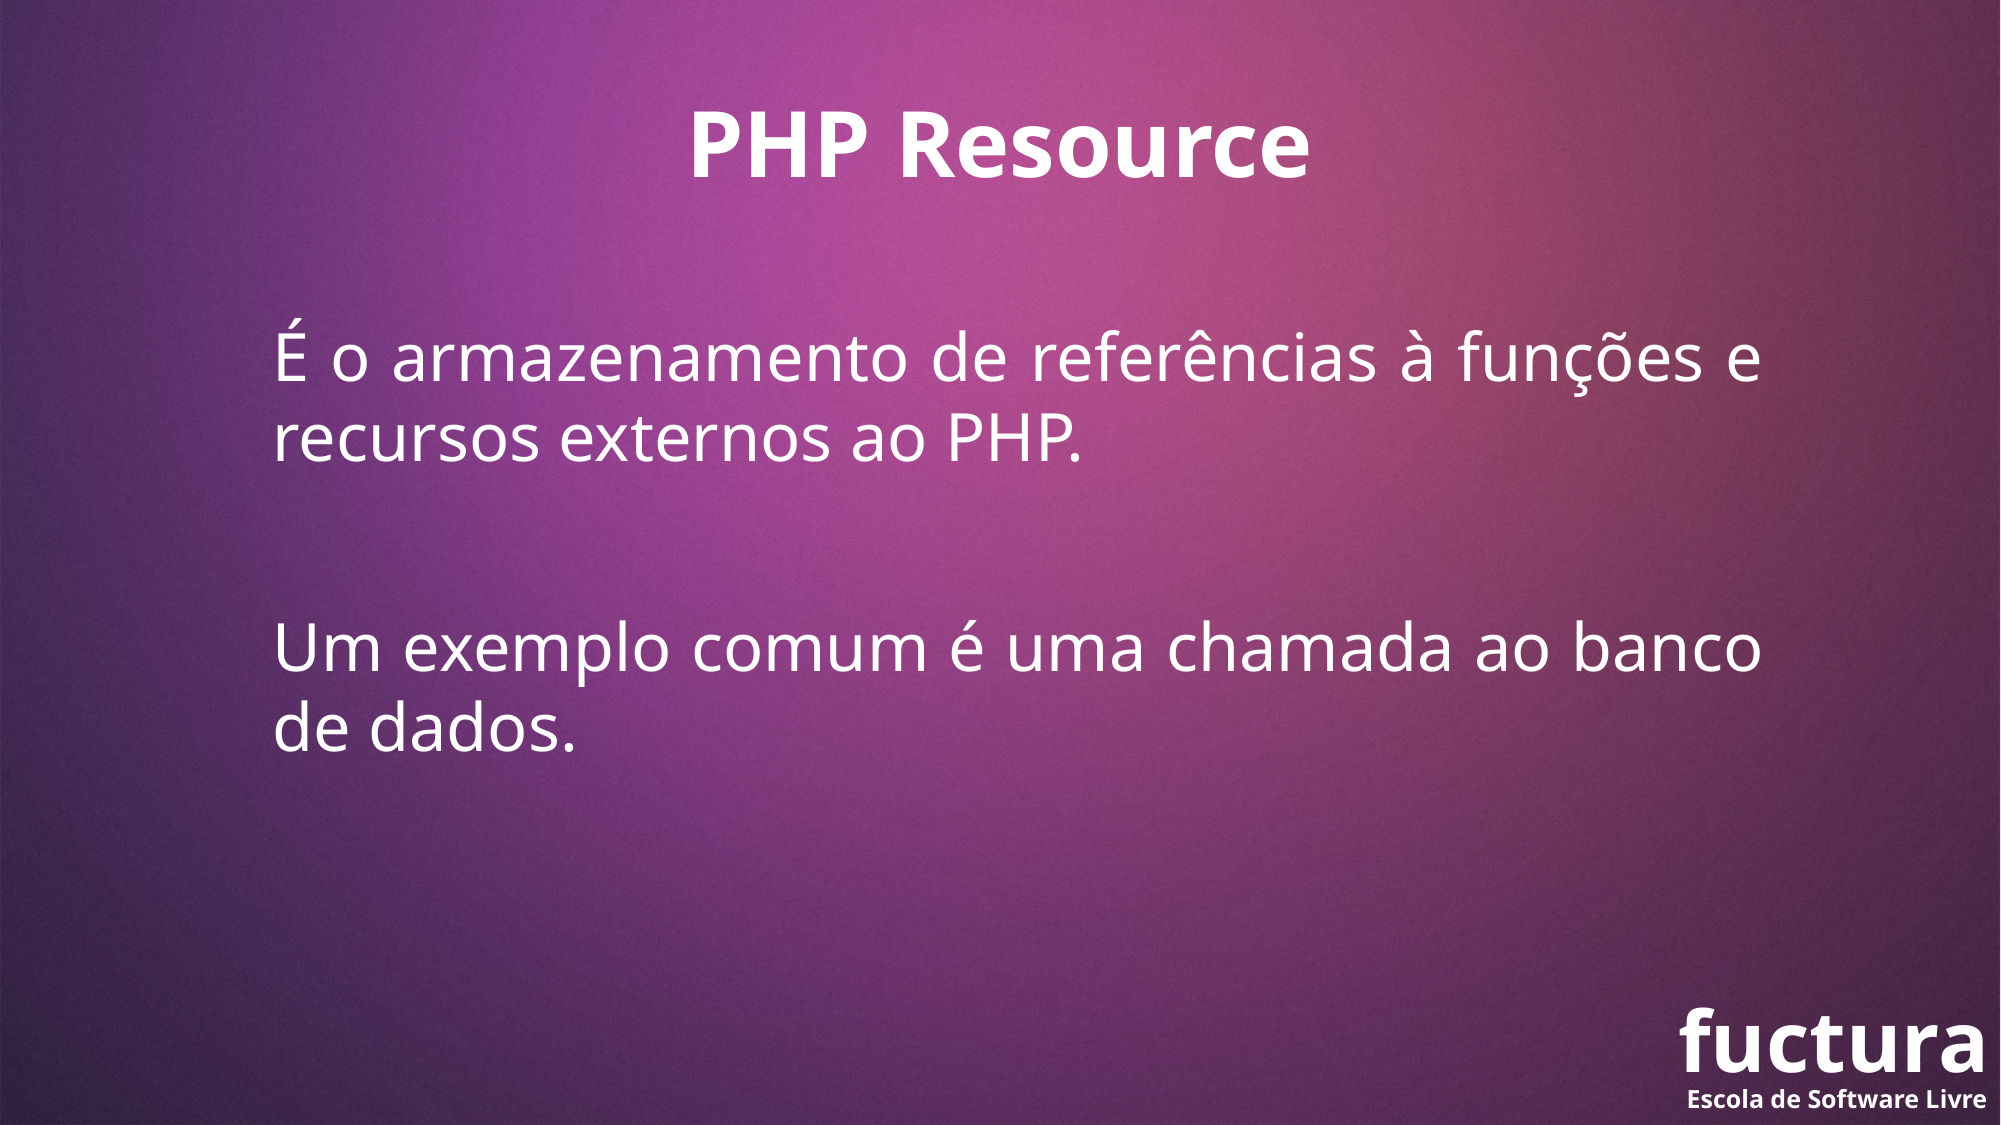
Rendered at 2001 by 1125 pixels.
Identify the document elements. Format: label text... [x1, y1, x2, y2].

text_box PHP Resource [609, 86, 1390, 209]
text_box fuctura [1659, 980, 2000, 1122]
text_box Escola de Software Livre [1664, 1076, 2000, 1122]
text_box É o armazenamento de referências à funções e recursos externos ao PHP. Um exemplo comum é uma chamada ao banco de dados. [219, 307, 1780, 818]
picture [0, 0, 2001, 1125]
